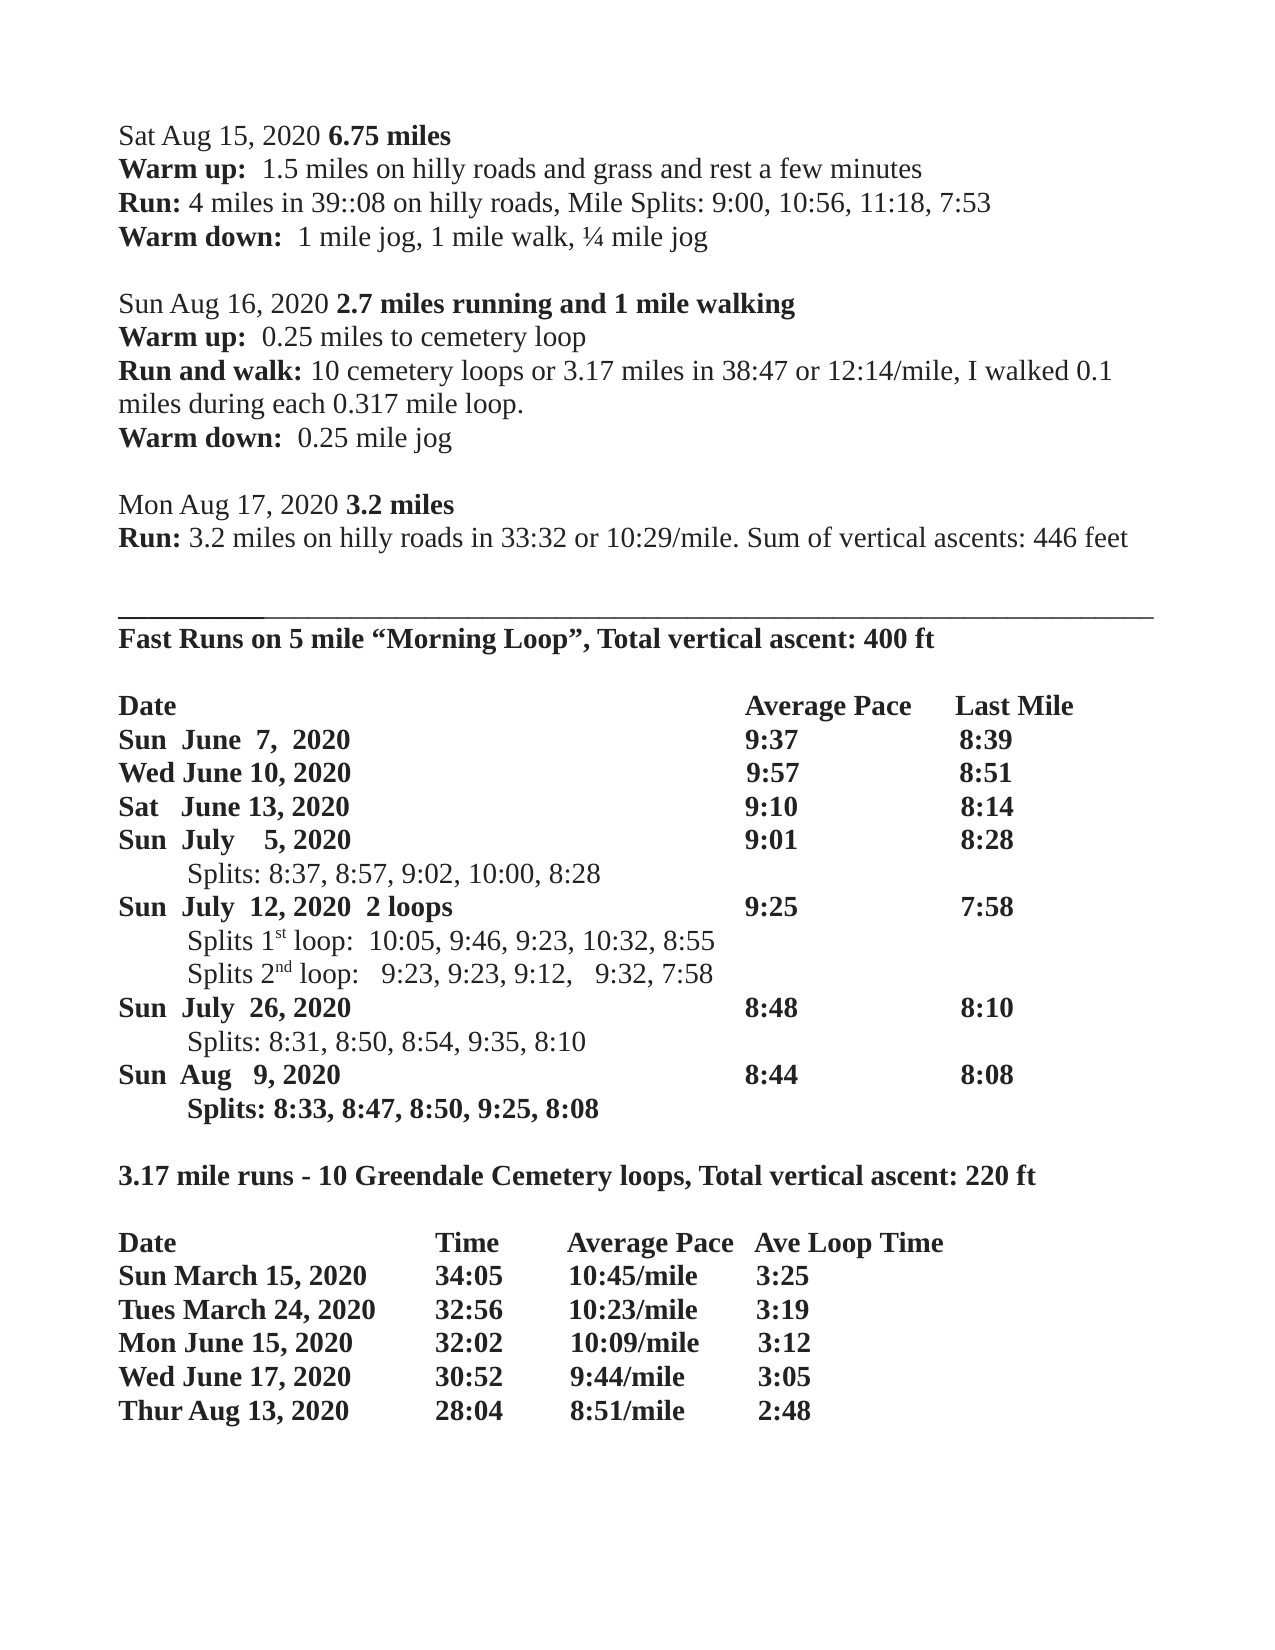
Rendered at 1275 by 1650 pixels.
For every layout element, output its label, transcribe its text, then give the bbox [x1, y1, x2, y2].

text Date Time Average Pace Ave Loop Time [118, 1225, 1161, 1258]
text Mon June 15, 2020 32:02 10:09/mile 3:12 [118, 1326, 1161, 1359]
text Fast Runs on 5 mile “Morning Loop”, Total vertical ascent: 400 ft [118, 621, 1161, 655]
text Warm down: 1 mile jog, 1 mile walk, ¼ mile jog [118, 219, 1161, 252]
text Sun March 15, 2020 34:05 10:45/mile 3:25 [118, 1258, 1161, 1292]
text Mon Aug 17, 2020 3.2 miles [118, 487, 1161, 521]
text Sun Aug 9, 2020 8:44 8:08 Splits: 8:33, 8:47, 8:50, 9:25, 8:08 [118, 1057, 1161, 1124]
text Tues March 24, 2020 32:56 10:23/mile 3:19 [118, 1292, 1161, 1326]
text Sun July 26, 2020 8:48 8:10 Splits: 8:31, 8:50, 8:54, 9:35, 8:10 [118, 990, 1161, 1057]
text Sat June 13, 2020 9:10 8:14 [118, 789, 1161, 822]
text Date Average Pace Last Mile [118, 688, 1161, 722]
text Sun July 5, 2020 9:01 8:28 Splits: 8:37, 8:57, 9:02, 10:00, 8:28 Sun July 12, 2020 2 loops 9:25 7:58 Splits 1st loop: 10:05, 9:46, 9:23, 10:32, 8:55 [118, 822, 1161, 957]
text Wed June 10, 2020 9:57 8:51 [118, 755, 1161, 789]
text _______________________________________________________________________ [118, 588, 1157, 621]
text Run: 3.2 miles on hilly roads in 33:32 or 10:29/mile. Sum of vertical ascents: 446 feet [118, 521, 1161, 554]
text Run: 4 miles in 39::08 on hilly roads, Mile Splits: 9:00, 10:56, 11:18, 7:53 [118, 185, 1161, 219]
text Warm up: 0.25 miles to cemetery loop [118, 319, 1161, 353]
text Warm down: 0.25 mile jog [118, 420, 1161, 453]
text Sat Aug 15, 2020 6.75 miles [118, 118, 1161, 152]
text Splits 2nd loop: 9:23, 9:23, 9:12, 9:32, 7:58 [118, 957, 1161, 990]
text Thur Aug 13, 2020 28:04 8:51/mile 2:48 [118, 1393, 1161, 1426]
text Sun June 7, 2020 9:37 8:39 [118, 722, 1161, 755]
text Sun Aug 16, 2020 2.7 miles running and 1 mile walking [118, 286, 1161, 319]
text Run and walk: 10 cemetery loops or 3.17 miles in 38:47 or 12:14/mile, I walked 0.1 miles during each 0.317 mile loop. [118, 353, 1161, 420]
text Warm up: 1.5 miles on hilly roads and grass and rest a few minutes [118, 152, 1161, 185]
text Wed June 17, 2020 30:52 9:44/mile 3:05 [118, 1359, 1161, 1393]
list 3.17 mile runs - 10 Greendale Cemetery loops, Total vertical ascent: 220 ft [118, 1158, 1161, 1191]
